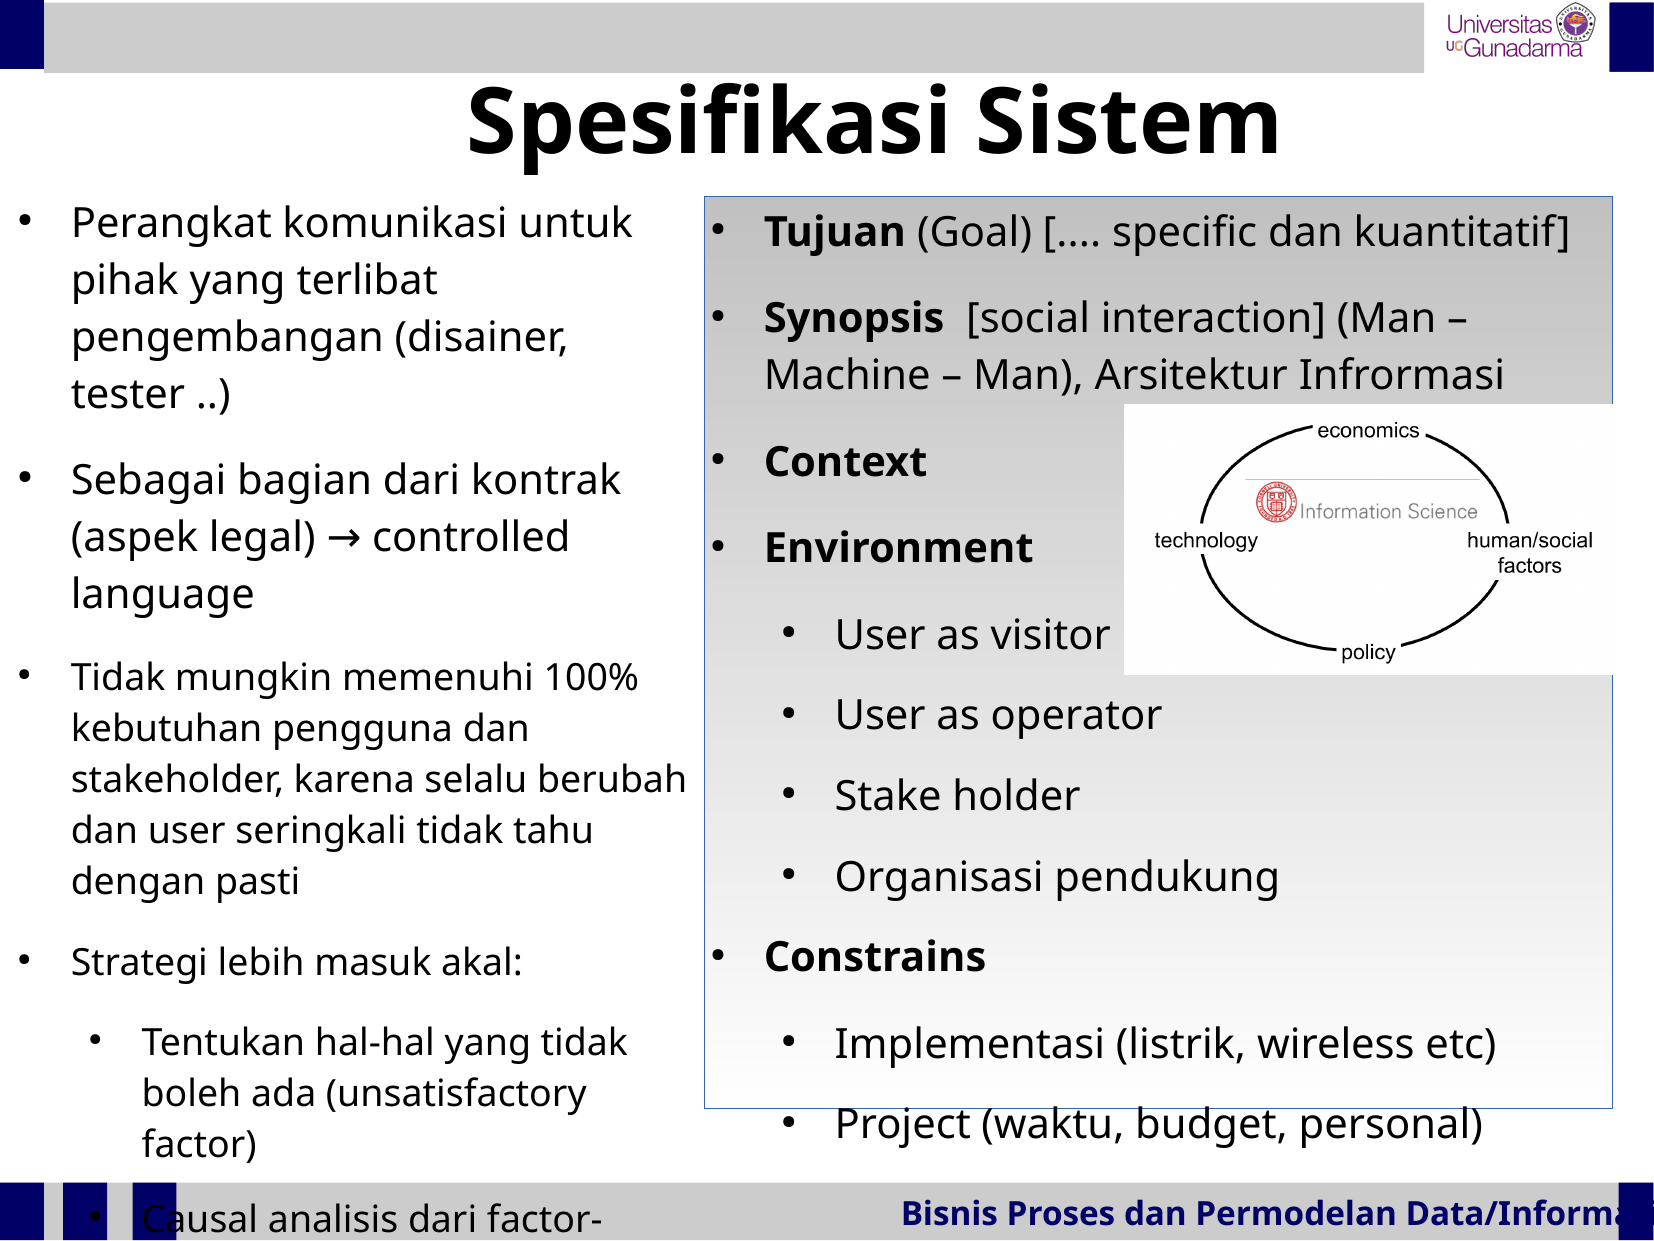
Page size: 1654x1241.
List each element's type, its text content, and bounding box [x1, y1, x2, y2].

text_box [704, 675, 1613, 1109]
list Tujuan (Goal) [.... specific dan kuantitatif] Synopsis [social interaction] (Man – Machine – Man), Arsitektur Infrormasi Context Environment User as visitor User as operator Stake holder Organisasi pendukung Constrains Implementasi (listrik, wireless etc) Project (waktu, budget, personal) [692, 201, 1596, 1072]
title Spesifikasi Sistem [119, 14, 1632, 223]
text_box [1596, 223, 1613, 404]
list Perangkat komunikasi untuk pihak yang terlibat pengembangan (disainer, tester ..) Sebagai bagian dari kontrak (aspek legal) → controlled language Tidak mungkin memenuhi 100% kebutuhan pengguna dan stakeholder, karena selalu berubah dan user seringkali tidak tahu dengan pasti Strategi lebih masuk akal: Tentukan hal-hal yang tidak boleh ada (unsatisfactory factor) Causal analisis dari factor-tersebut Pertimbangkan pencegahan (countermeasure) [0, 192, 691, 1170]
picture [1437, 2, 1610, 14]
picture [1124, 404, 1617, 675]
